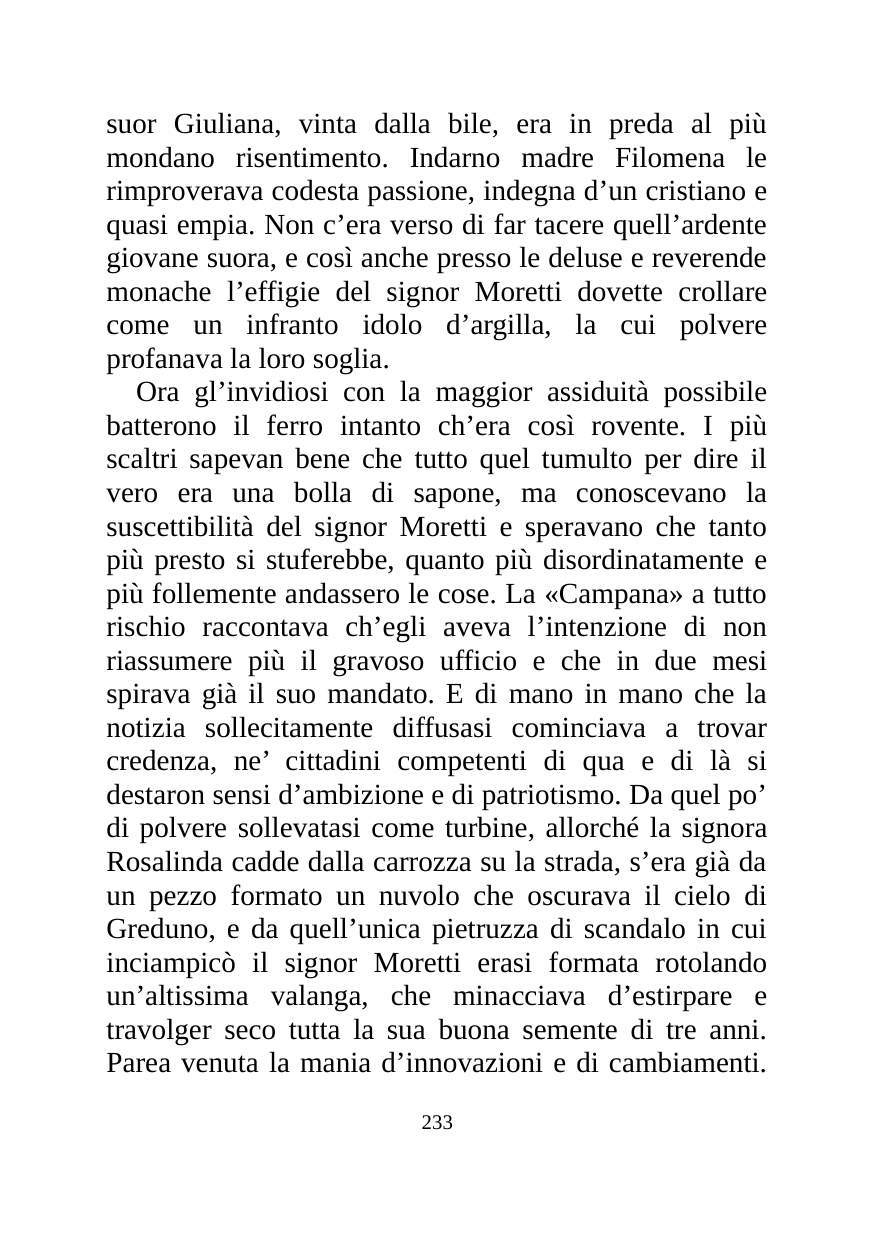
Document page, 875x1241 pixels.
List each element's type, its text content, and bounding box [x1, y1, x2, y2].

text Ora gl’invidiosi con la maggior assiduità possibile batterono il ferro intanto ch’era così rovente. I più scaltri sapevan bene che tutto quel tumulto per dire il vero era una bolla di sapone, ma conoscevano la suscettibilità del signor Moretti e speravano che tanto più presto si stuferebbe, quanto più disordinatamente e più follemente andassero le cose. La «Campana» a tutto rischio raccontava ch’egli aveva l’intenzione di non riassumere più il gravoso ufficio e che in due mesi spirava già il suo mandato. E di mano in mano che la notizia sollecitamente diffusasi cominciava a trovar credenza, ne’ cittadini competenti di qua e di là si destaron sensi d’ambizione e di patriotismo. Da quel po’ di polvere sollevatasi come turbine, allorché la signora Rosalinda cadde dalla carrozza su la strada, s’era già da un pezzo formato un nuvolo che oscurava il cielo di Greduno, e da quell’unica pietruzza di scandalo in cui inciampicò il signor Moretti erasi formata rotolando un’altissima valanga, che minacciava d’estirpare e travolger seco tutta la sua buona semente di tre anni. Parea venuta la mania d’innovazioni e di cambiamenti. [106, 374, 768, 1079]
text suor Giuliana, vinta dalla bile, era in preda al più mondano risentimento. Indarno madre Filomena le rimproverava codesta passione, indegna d’un cristiano e quasi empia. Non c’era verso di far tacere quell’ardente giovane suora, e così anche presso le deluse e reverende monache l’effigie del signor Moretti dovette crollare come un infranto idolo d’argilla, la cui polvere profanava la loro soglia. [106, 106, 768, 374]
